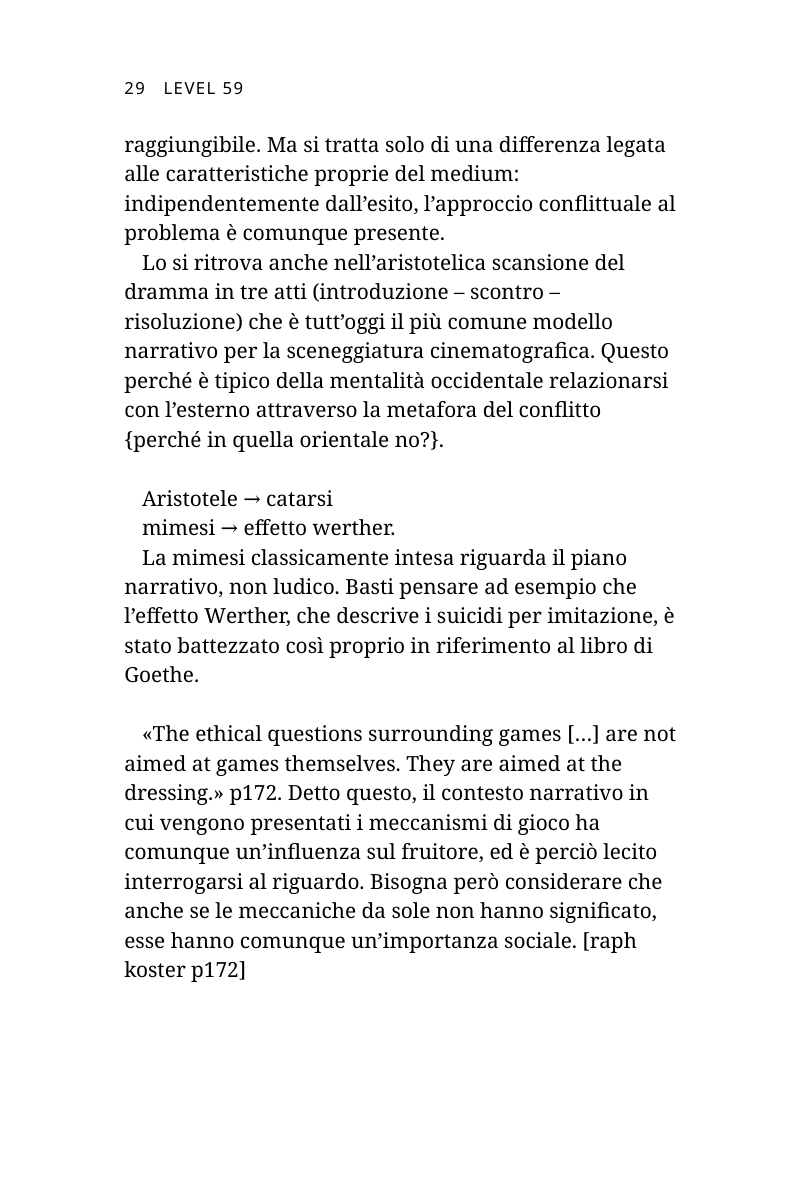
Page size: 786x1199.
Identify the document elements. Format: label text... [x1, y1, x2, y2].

text La mimesi classicamente intesa riguarda il piano narrativo, non ludico. Basti pensare ad esempio che l’effetto Werther, che descrive i suicidi per imitazione, è stato battezzato così proprio in riferimento al libro di Goethe. [124, 542, 679, 689]
text Lo si ritrova anche nell’aristotelica scansione del dramma in tre atti (introduzione – scontro – risoluzione) che è tutt’oggi il più comune modello narrativo per la sceneggiatura cinematografica. Questo perché è tipico della mentalità occidentale relazionarsi con l’esterno attraverso la metafora del conflitto {perché in quella orientale no?}. [124, 247, 679, 453]
text «The ethical questions surrounding games […] are not aimed at games themselves. They are aimed at the dressing.» p172. Detto questo, il contesto narrativo in cui vengono presentati i meccanismi di gioco ha comunque un’influenza sul fruitore, ed è perciò lecito interrogarsi al riguardo. Bisogna però considerare che anche se le meccaniche da sole non hanno significato, esse hanno comunque un’importanza sociale. [raph koster p172] [124, 718, 679, 984]
text mimesi → effetto werther. [124, 512, 679, 542]
text Aristotele → catarsi [124, 483, 679, 512]
text raggiungibile. Ma si tratta solo di una differenza legata alle caratteristiche proprie del medium: indipendentemente dall’esito, l’approccio conflittuale al problema è comunque presente. [124, 129, 679, 247]
